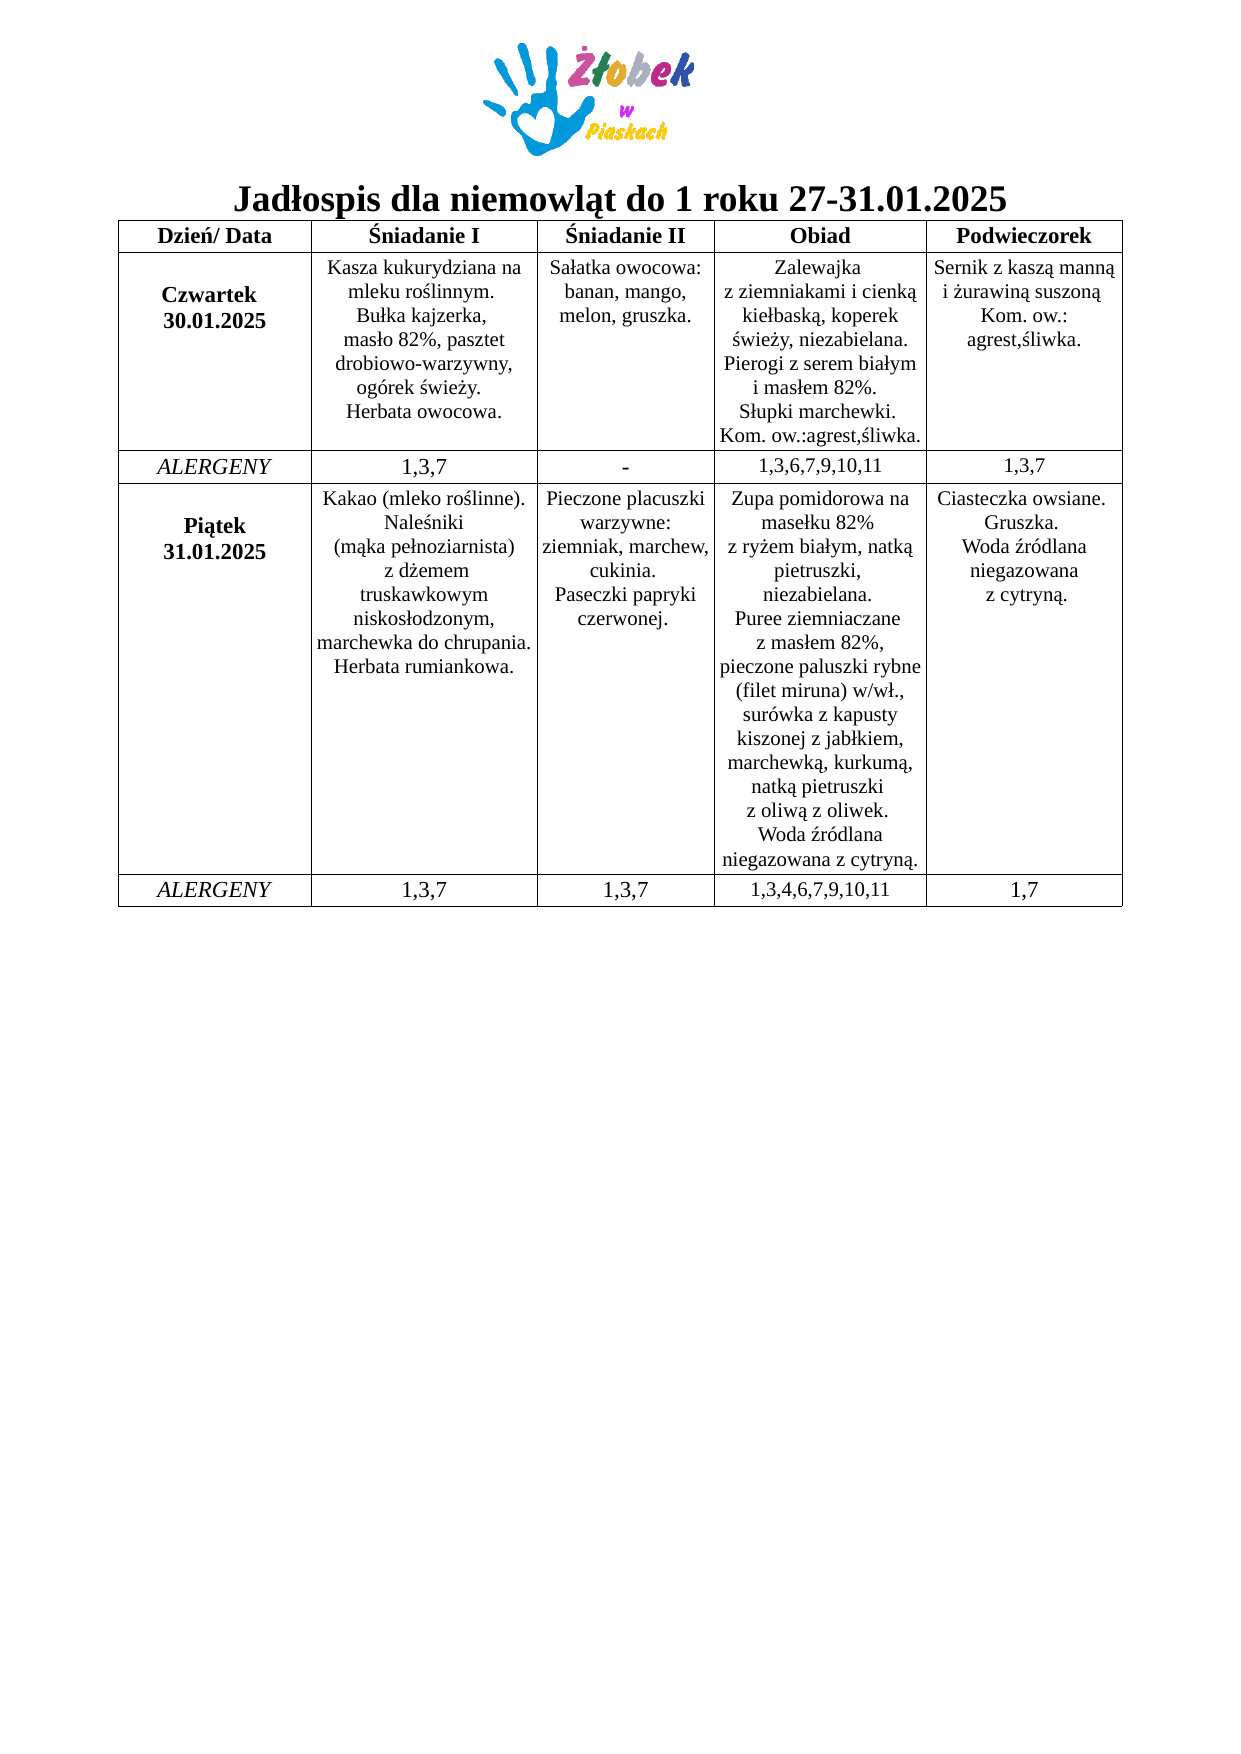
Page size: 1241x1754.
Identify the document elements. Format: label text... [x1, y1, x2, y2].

table_cell Ciasteczka owsiane. Gruszka. Woda źródlana niegazowana z cytryną. [927, 484, 1122, 873]
table_cell - [538, 451, 714, 482]
table_cell 1,3,7 [538, 875, 714, 906]
table_cell 1,3,7 [927, 451, 1122, 482]
table_cell 1,7 [927, 875, 1122, 906]
table_header Obiad [715, 221, 926, 252]
table_cell 1,3,6,7,9,10,11 [715, 451, 926, 482]
text Jadłospis dla niemowląt do 1 roku 27-31.01.2025 [118, 176, 1122, 219]
table_cell 1,3,7 [312, 451, 537, 482]
table_cell Kakao (mleko roślinne). Naleśniki (mąka pełnoziarnista) z dżemem truskawkowym niskosłodzonym, marchewka do chrupania. Herbata rumiankowa. [312, 484, 537, 873]
picture [483, 43, 694, 156]
table_header Śniadanie I [312, 221, 537, 252]
table_header Dzień/ Data [119, 221, 311, 252]
table_cell Pieczone placuszki warzywne: ziemniak, marchew, cukinia. Paseczki papryki czerwonej. [538, 484, 714, 873]
table_cell 1,3,7 [312, 875, 537, 906]
table_cell Kasza kukurydziana na mleku roślinnym. Bułka kajzerka, masło 82%, pasztet drobiowo-warzywny, ogórek świeży. Herbata owocowa. [312, 253, 537, 450]
picture [518, 108, 554, 143]
table_cell ALERGENY [119, 875, 311, 906]
table_cell Sernik z kaszą manną i żurawiną suszoną Kom. ow.: agrest,śliwka. [927, 253, 1122, 450]
table_cell ALERGENY [119, 451, 311, 482]
table_cell Czwartek 30.01.2025 [119, 253, 311, 450]
table_cell Sałatka owocowa: banan, mango, melon, gruszka. [538, 253, 714, 450]
table_cell 1,3,4,6,7,9,10,11 [715, 875, 926, 906]
table_header Śniadanie II [538, 221, 714, 252]
table_cell Zupa pomidorowa na masełku 82% z ryżem białym, natką pietruszki, niezabielana. Puree ziemniaczane z masłem 82%, pieczone paluszki rybne (filet miruna) w/wł., surówka z kapusty kiszonej z jabłkiem, marchewką, kurkumą, natką pietruszki z oliwą z oliwek. Woda źródlana niegazowana z cytryną. [715, 484, 926, 873]
table_cell Zalewajka z ziemniakami i cienką kiełbaską, koperek świeży, niezabielana. Pierogi z serem białym i masłem 82%. Słupki marchewki. Kom. ow.:agrest,śliwka. [715, 253, 926, 450]
table_cell Piątek 31.01.2025 [119, 484, 311, 873]
table_header Podwieczorek [927, 221, 1122, 252]
